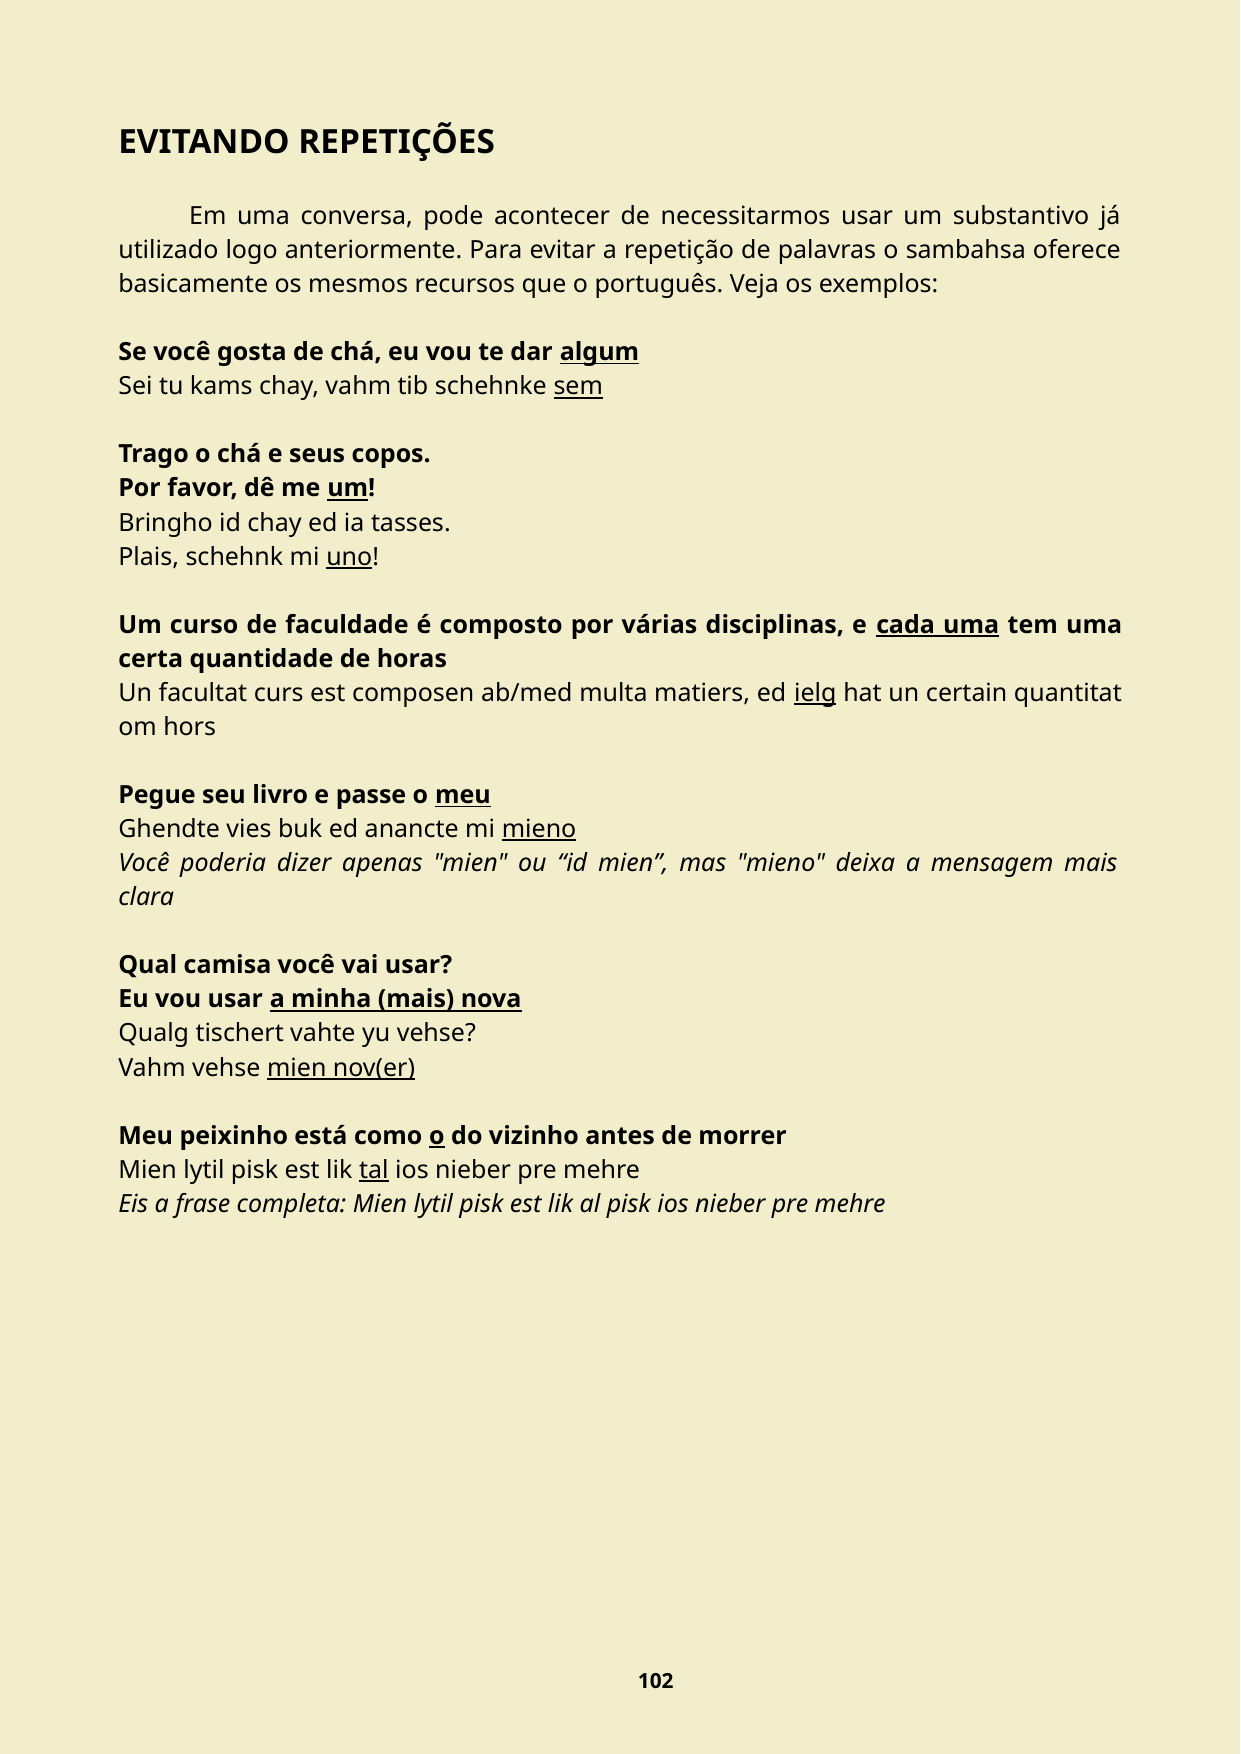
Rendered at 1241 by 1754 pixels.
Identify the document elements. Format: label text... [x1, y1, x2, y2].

text Um curso de faculdade é composto por várias disciplinas, e cada uma tem uma certa quantidade de horas [118, 606, 1122, 674]
text Qual camisa você vai usar? [118, 947, 1122, 981]
text Se você gosta de chá, eu vou te dar algum [118, 334, 1122, 368]
text Ghendte vies buk ed anancte mi mieno [118, 811, 1122, 845]
text Mien lytil pisk est lik tal ios nieber pre mehre [118, 1151, 1122, 1185]
text Un facultat curs est composen ab/med multa matiers, ed ielg hat un certain quantitat om hors [118, 674, 1122, 743]
text Por favor, dê me um! [118, 470, 1122, 504]
text Sei tu kams chay, vahm tib schehnke sem [118, 368, 1122, 402]
text Em uma conversa, pode acontecer de necessitarmos usar um substantivo já utilizado logo anteriormente. Para evitar a repetição de palavras o sambahsa oferece basicamente os mesmos recursos que o português. Veja os exemplos: [118, 198, 1122, 300]
subtitle EVITANDO REPETIÇÕES [118, 118, 1122, 163]
text Pegue seu livro e passe o meu [118, 777, 1122, 811]
text Trago o chá e seus copos. [118, 436, 1122, 470]
text Qualg tischert vahte yu vehse? [118, 1015, 1122, 1049]
text Plais, schehnk mi uno! [118, 538, 1122, 572]
text Eis a frase completa: Mien lytil pisk est lik al pisk ios nieber pre mehre [118, 1185, 1122, 1219]
text Você poderia dizer apenas "mien" ou “id mien”, mas "mieno" deixa a mensagem mais clara [118, 845, 1122, 913]
text Meu peixinho está como o do vizinho antes de morrer [118, 1117, 1122, 1151]
text Vahm vehse mien nov(er) [118, 1049, 1122, 1083]
text Eu vou usar a minha (mais) nova [118, 981, 1122, 1015]
text Bringho id chay ed ia tasses. [118, 504, 1122, 538]
